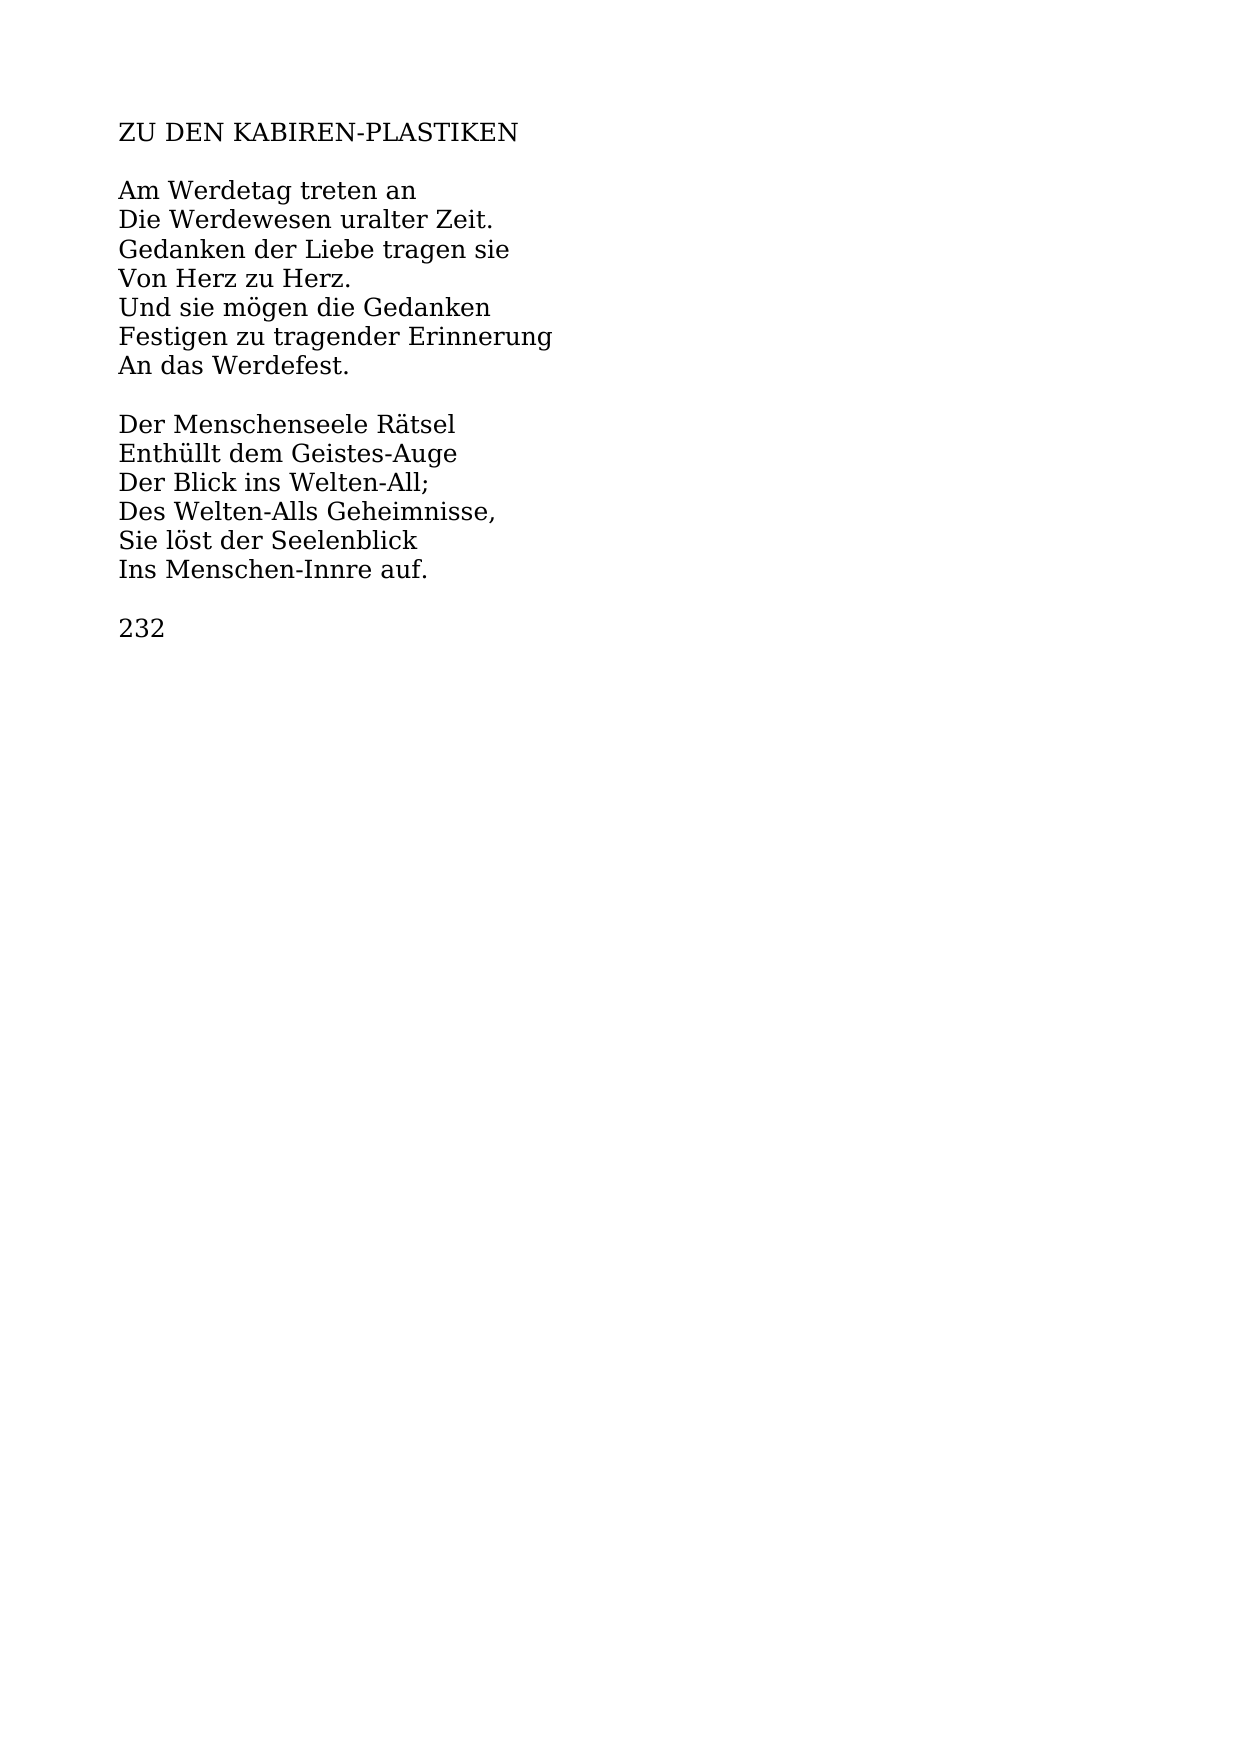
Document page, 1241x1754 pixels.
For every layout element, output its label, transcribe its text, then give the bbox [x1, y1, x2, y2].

text 232 [118, 614, 1122, 643]
text Gedanken der Liebe tragen sie [118, 235, 1122, 264]
text An das Werdefest. [118, 351, 1122, 381]
text Sie löst der Seelenblick [118, 526, 1122, 556]
text Enthüllt dem Geistes-Auge [118, 439, 1122, 468]
text Von Herz zu Herz. [118, 264, 1122, 293]
text Die Werdewesen uralter Zeit. [118, 206, 1122, 235]
text Festigen zu tragender Erinnerung [118, 322, 1122, 351]
text Der Blick ins Welten-All; [118, 468, 1122, 497]
text Der Menschenseele Rätsel [118, 410, 1122, 439]
text ZU DEN KABIREN-PLASTIKEN [118, 118, 1122, 147]
text Des Welten-Alls Geheimnisse, [118, 497, 1122, 526]
text Ins Menschen-Innre auf. [118, 556, 1122, 585]
text Und sie mögen die Gedanken [118, 293, 1122, 322]
text Am Werdetag treten an [118, 176, 1122, 206]
